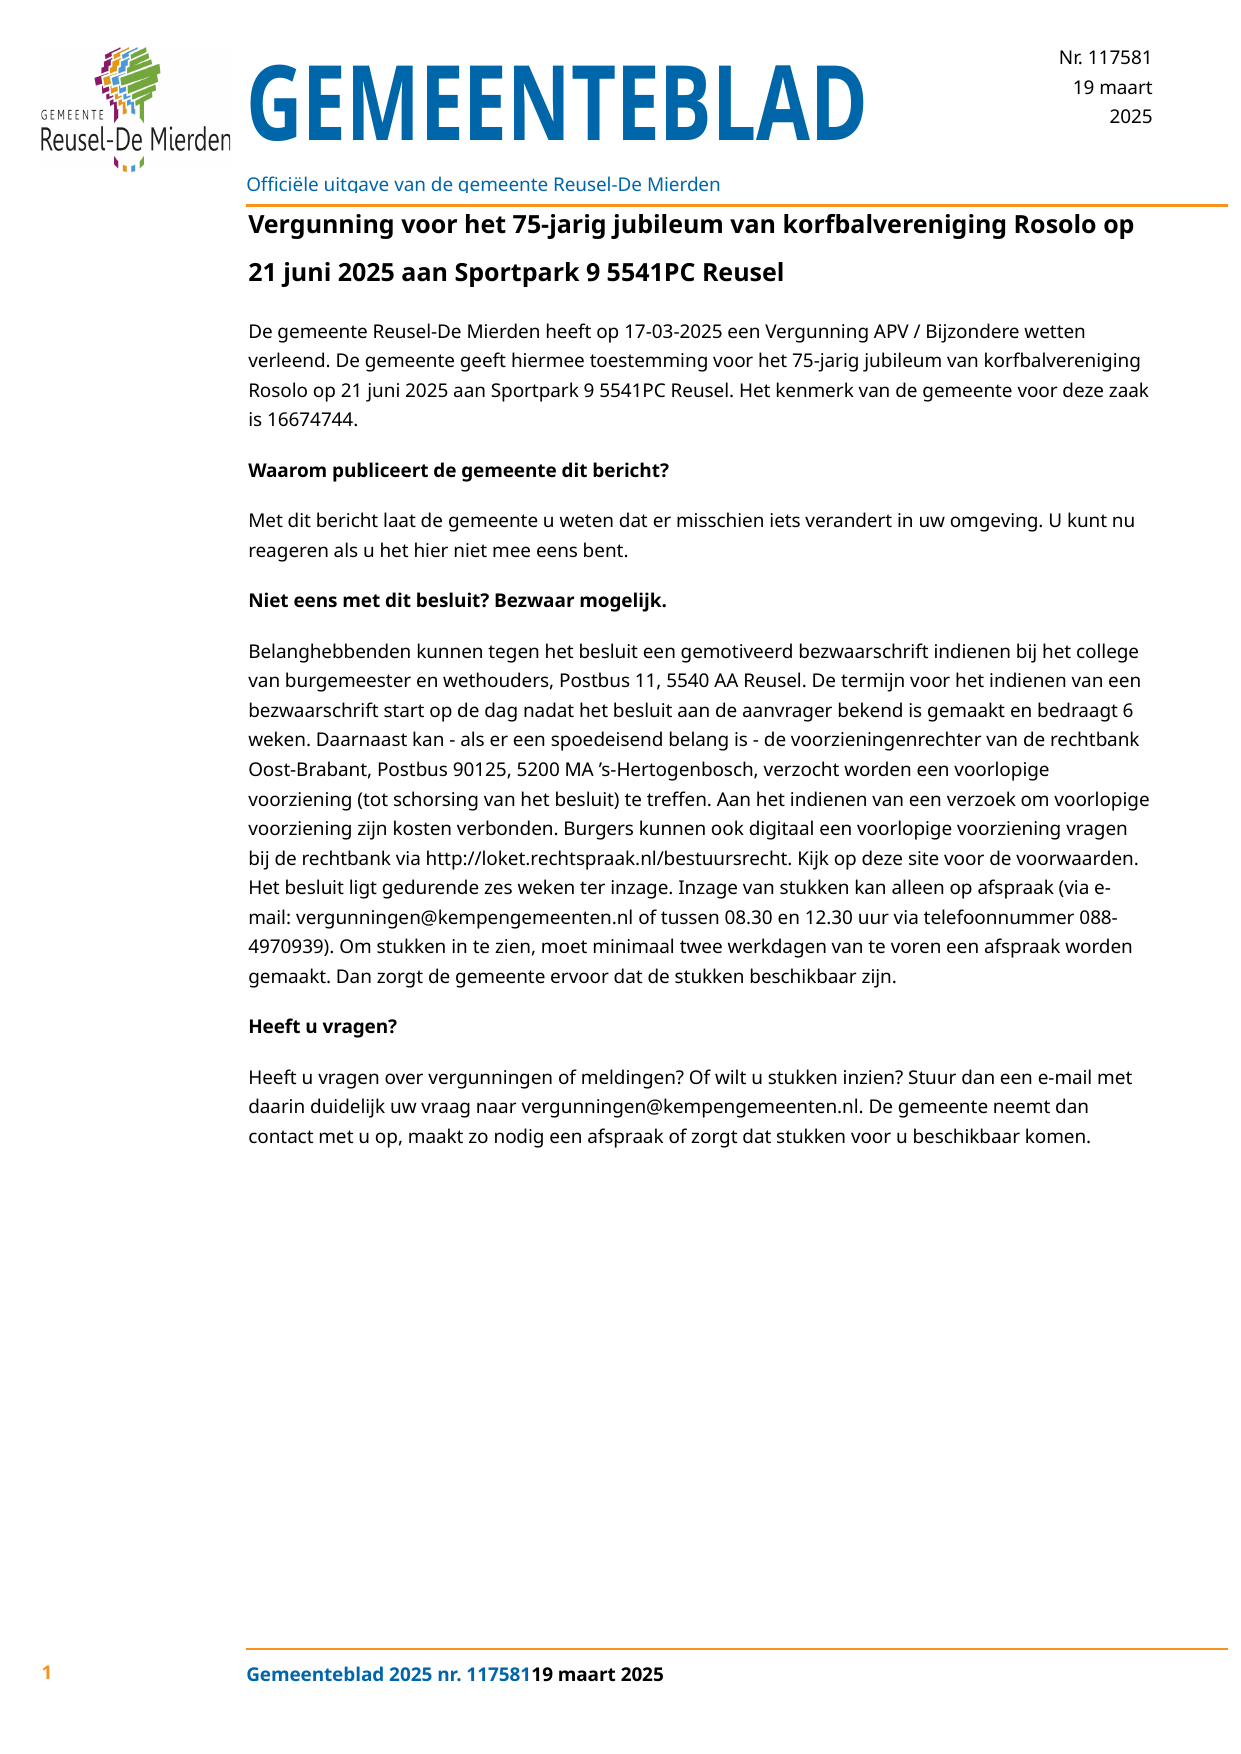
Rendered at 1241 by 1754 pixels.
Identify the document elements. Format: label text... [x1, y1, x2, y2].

picture [41, 47, 231, 172]
text De gemeente Reusel-De Mierden heeft op 17-03-2025 een Vergunning APV / Bijzondere wetten verleend. De gemeente geeft hiermee toestemming voor het 75-jarig jubileum van korfbalvereniging Rosolo op 21 juni 2025 aan Sportpark 9 5541PC Reusel. Het kenmerk van de gemeente voor deze zaak is 16674744. [248, 318, 1152, 432]
text Heeft u vragen over vergunningen of meldingen? Of wilt u stukken inzien? Stuur dan een e-mail met daarin duidelijk uw vraag naar vergunningen@kempengemeenten.nl. De gemeente neemt dan contact met u op, maakt zo nodig een afspraak of zorgt dat stukken voor u beschikbaar komen. [248, 1064, 1152, 1149]
text Waarom publiceert de gemeente dit bericht? [248, 457, 1152, 483]
text Met dit bericht laat de gemeente u weten dat er misschien iets verandert in uw omgeving. U kunt nu reageren als u het hier niet mee eens bent. [248, 507, 1152, 563]
text Heeft u vragen? [248, 1014, 1152, 1039]
text Belanghebbenden kunnen tegen het besluit een gemotiveerd bezwaarschrift indienen bij het college van burgemeester en wethouders, Postbus 11, 5540 AA Reusel. De termijn voor het indienen van een bezwaarschrift start op de dag nadat het besluit aan de aanvrager bekend is gemaakt en bedraagt 6 weken. Daarnaast kan - als er een spoedeisend belang is - de voorzieningenrechter van de rechtbank Oost-Brabant, Postbus 90125, 5200 MA ’s-Hertogenbosch, verzocht worden een voorlopige voorziening (tot schorsing van het besluit) te treffen. Aan het indienen van een verzoek om voorlopige voorziening zijn kosten verbonden. Burgers kunnen ook digitaal een voorlopige voorziening vragen bij de rechtbank via http://loket.rechtspraak.nl/bestuursrecht. Kijk op deze site voor de voorwaarden. Het besluit ligt gedurende zes weken ter inzage. Inzage van stukken kan alleen op afspraak (via e-mail: vergunningen@kempengemeenten.nl of tussen 08.30 en 12.30 uur via telefoonnummer 088-4970939). Om stukken in te zien, moet minimaal twee werkdagen van te voren een afspraak worden gemaakt. Dan zorgt de gemeente ervoor dat de stukken beschikbaar zijn. [248, 638, 1152, 989]
text Niet eens met dit besluit? Bezwaar mogelijk. [248, 587, 1152, 613]
text Vergunning voor het 75-jarig jubileum van korfbalvereniging Rosolo op 21 juni 2025 aan Sportpark 9 5541PC Reusel [248, 207, 1152, 288]
